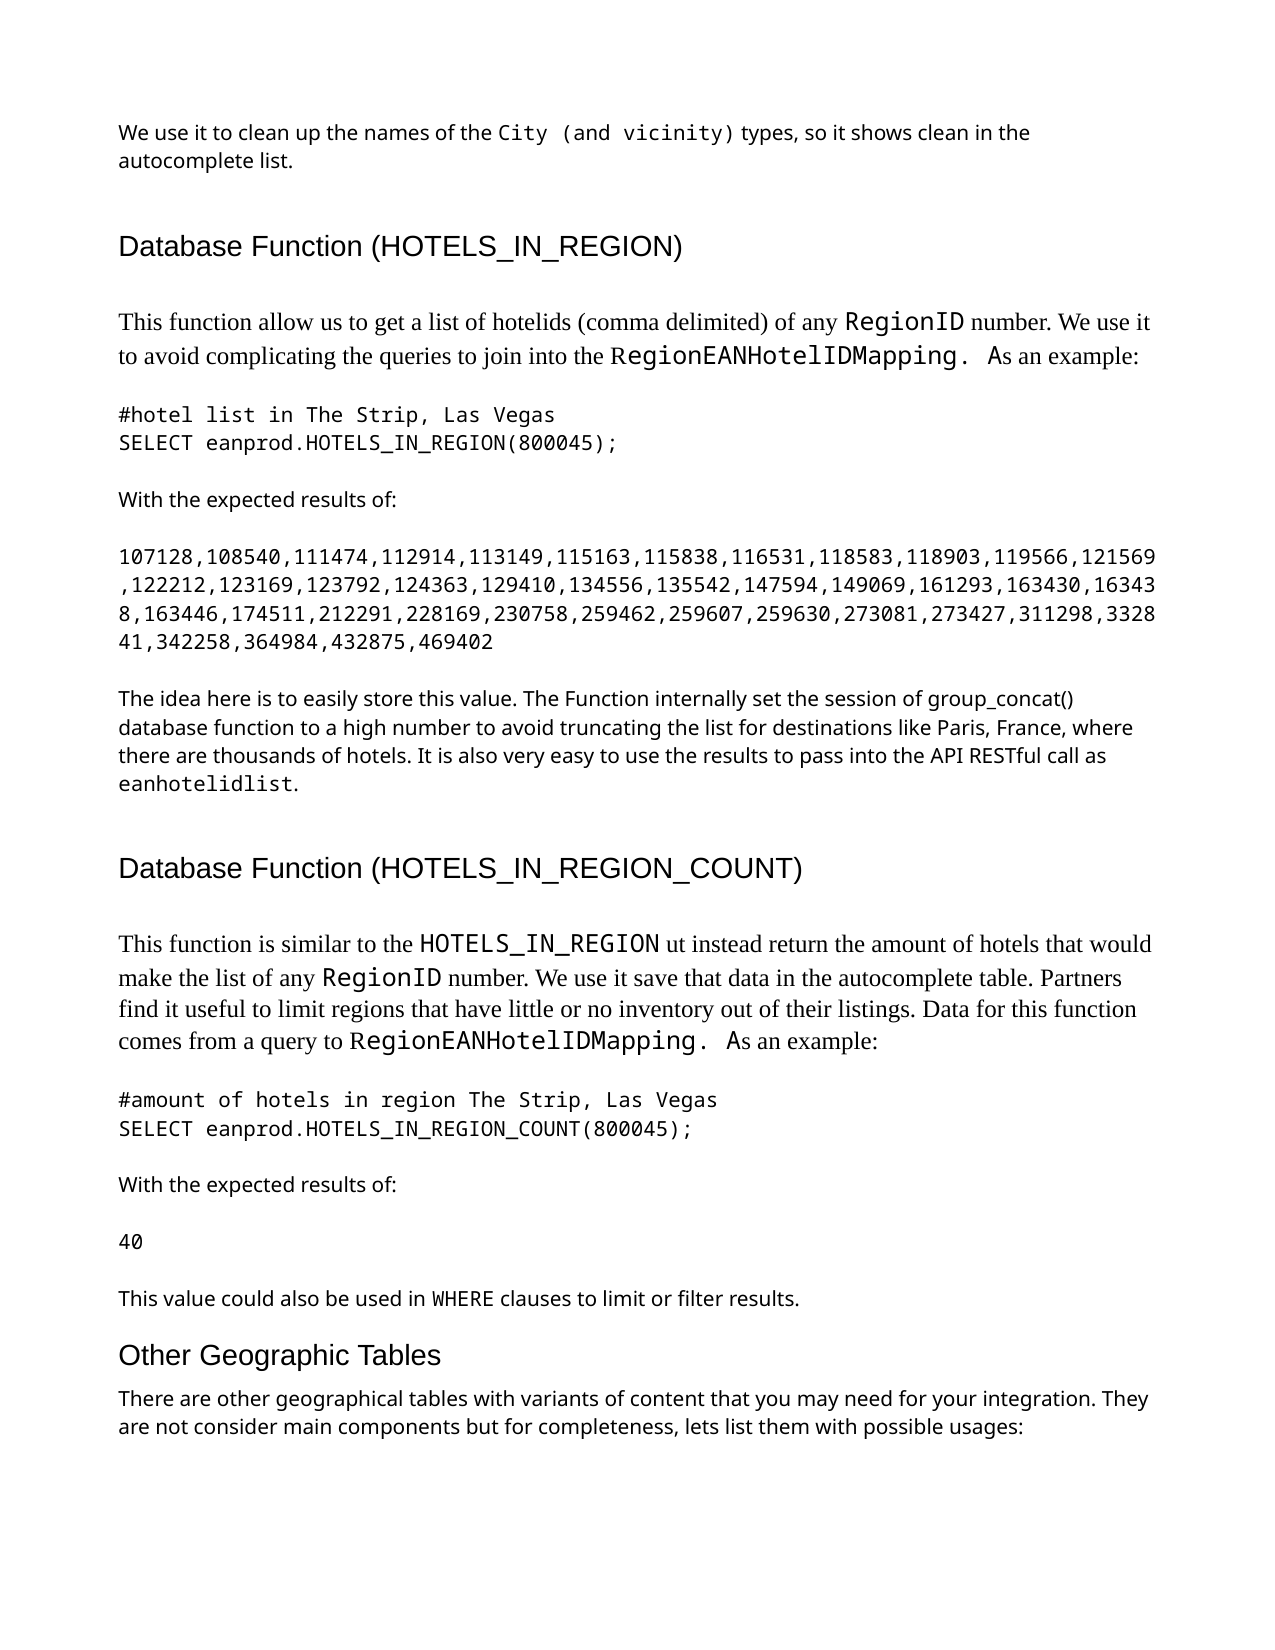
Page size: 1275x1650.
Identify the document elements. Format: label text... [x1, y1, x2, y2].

subtitle Database Function (HOTELS_IN_REGION) [118, 229, 1157, 262]
text #hotel list in The Strip, Las Vegas [118, 400, 1157, 428]
text This function is similar to the HOTELS_IN_REGION ut instead return the amount of hotels that would make the list of any RegionID number. We use it save that data in the autocomplete table. Partners find it useful to limit regions that have little or no inventory out of their listings. Data for this function comes from a query to RegionEANHotelIDMapping. As an example: [118, 926, 1157, 1057]
text We use it to clean up the names of the City (and vicinity) types, so it shows clean in the autocomplete list. [118, 118, 1157, 175]
text SELECT eanprod.HOTELS_IN_REGION(800045); [118, 428, 1157, 457]
text #amount of hotels in region The Strip, Las Vegas [118, 1085, 1157, 1114]
text With the expected results of: [118, 1171, 1157, 1199]
text 40 [118, 1227, 1157, 1256]
text With the expected results of: [118, 485, 1157, 513]
text 107128,108540,111474,112914,113149,115163,115838,116531,118583,118903,119566,121569,122212,123169,123792,124363,129410,134556,135542,147594,149069,161293,163430,163438,163446,174511,212291,228169,230758,259462,259607,259630,273081,273427,311298,332841,342258,364984,432875,469402 [118, 542, 1157, 656]
text This function allow us to get a list of hotelids (comma delimited) of any RegionID number. We use it to avoid complicating the queries to join into the RegionEANHotelIDMapping. As an example: [118, 303, 1157, 371]
subtitle Database Function (HOTELS_IN_REGION_COUNT) [118, 851, 1157, 885]
subtitle Other Geographic Tables [118, 1338, 1157, 1371]
text There are other geographical tables with variants of content that you may need for your integration. They are not consider main components but for completeness, lets list them with possible usages: [118, 1384, 1157, 1441]
text SELECT eanprod.HOTELS_IN_REGION_COUNT(800045); [118, 1114, 1157, 1142]
text This value could also be used in WHERE clauses to limit or filter results. [118, 1284, 1157, 1313]
text The idea here is to easily store this value. The Function internally set the session of group_concat() database function to a high number to avoid truncating the list for destinations like Paris, France, where there are thousands of hotels. It is also very easy to use the results to pass into the API RESTful call as eanhotelidlist. [118, 684, 1157, 798]
